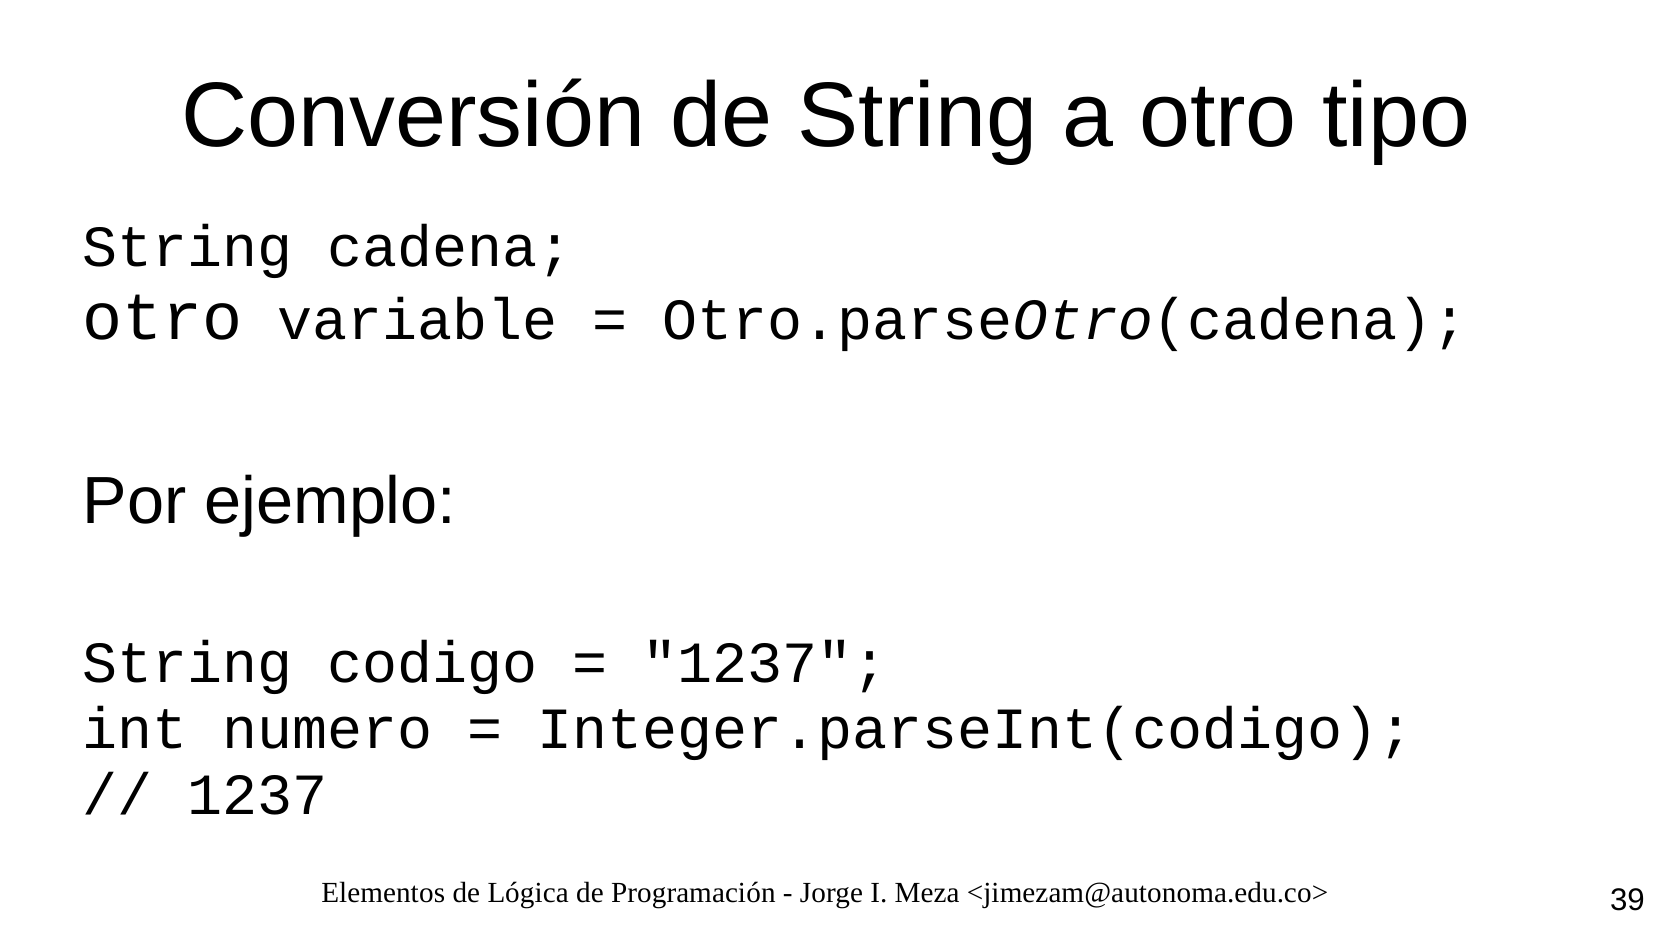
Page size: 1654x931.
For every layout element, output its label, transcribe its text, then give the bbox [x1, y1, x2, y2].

list String cadena; otro variable = Otro.parseOtro(cadena); Por ejemplo: String codigo = "1237"; int numero = Integer.parseInt(codigo); // 1237 [82, 217, 1571, 863]
title Conversión de String a otro tipo [82, 37, 1571, 193]
